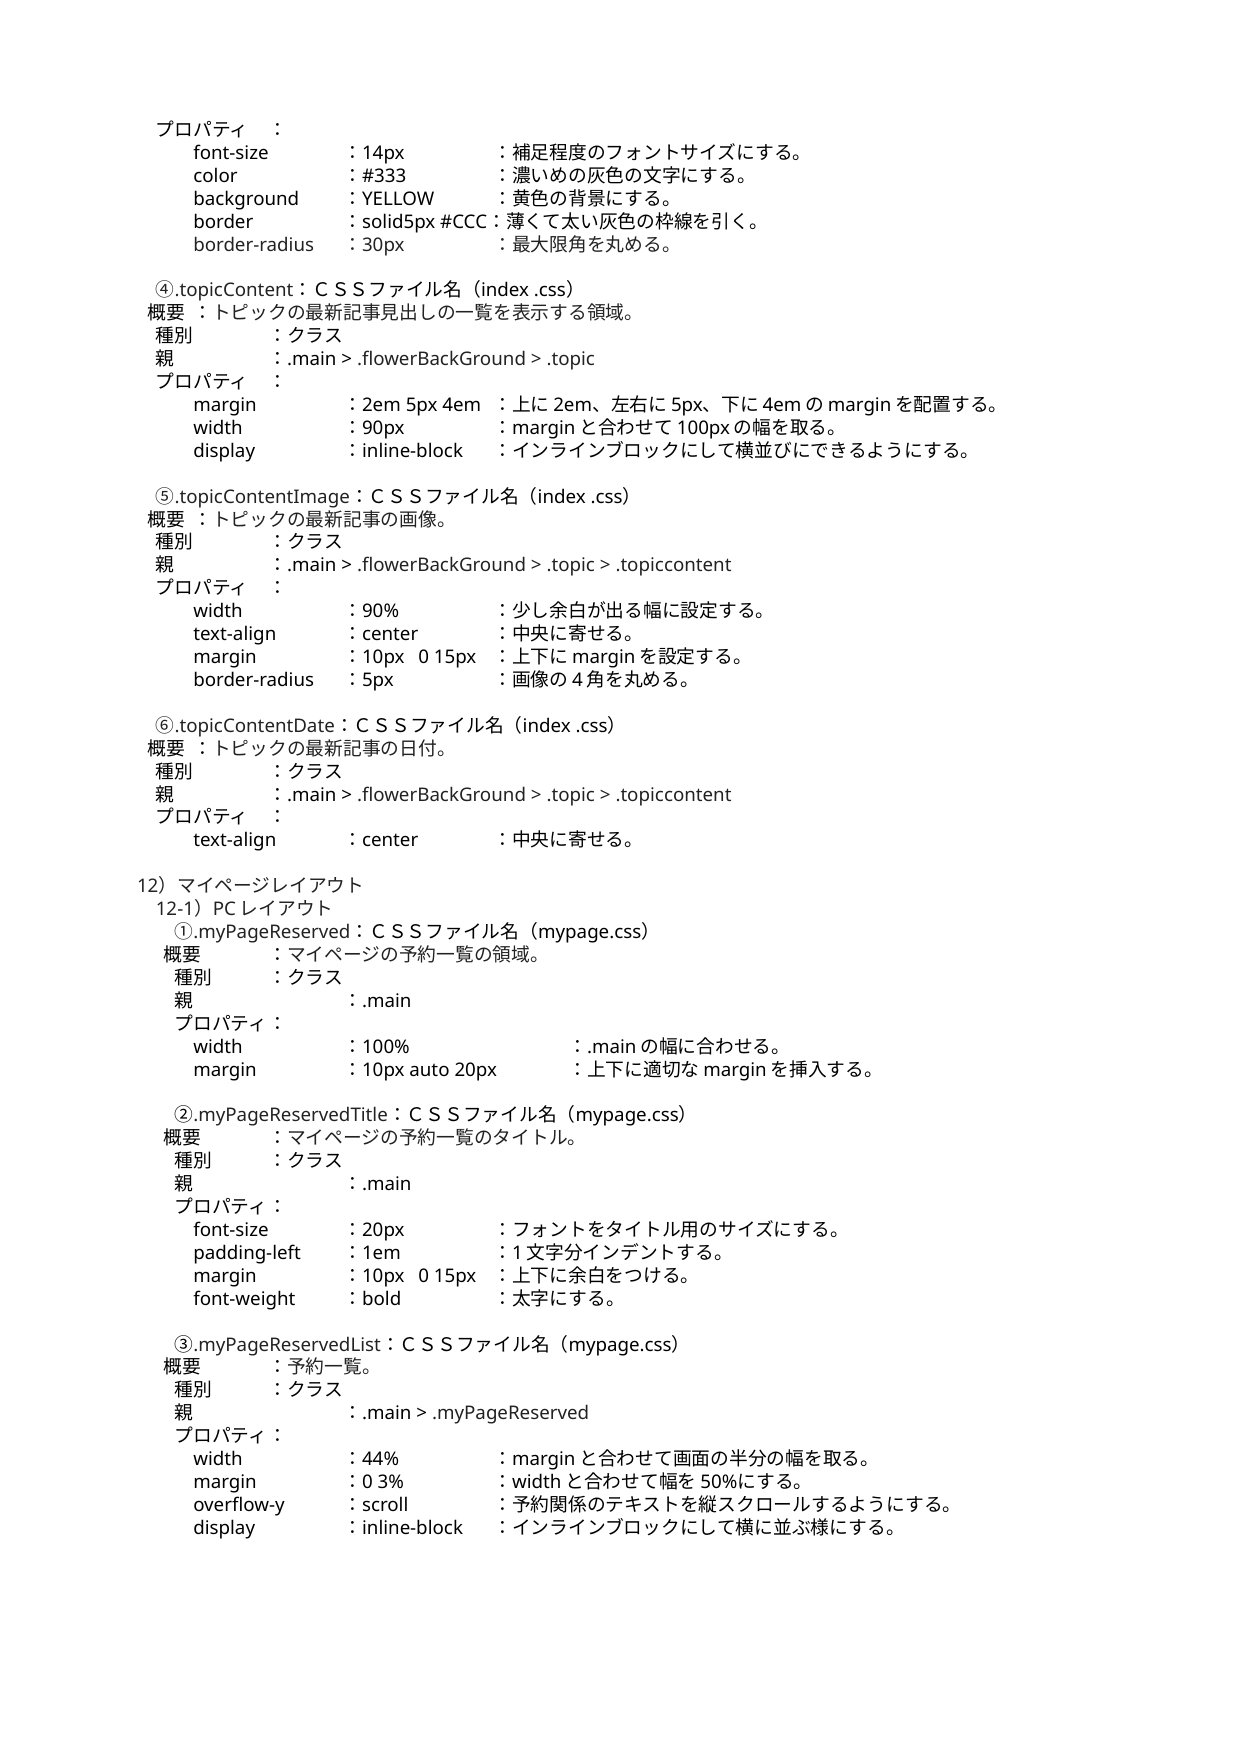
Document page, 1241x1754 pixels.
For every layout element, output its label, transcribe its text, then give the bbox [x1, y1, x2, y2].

text font-size ：20px ：フォントをタイトル用のサイズにする。 [118, 1218, 1122, 1241]
text プロパティ ： [118, 1012, 1122, 1035]
text margin ：10px 0 15px ：上下に余白をつける。 [118, 1264, 1122, 1287]
text overflow-y ：scroll ：予約関係のテキストを縦スクロールするようにする。 [118, 1493, 1122, 1516]
text 親 ：.main > .myPageReserved [118, 1401, 1122, 1424]
text margin ：10px 0 15px ：上下にmarginを設定する。 [118, 645, 1122, 668]
text ④.topicContent：ＣＳＳファイル名（index .css） [118, 278, 1122, 301]
text 概要 ：マイページの予約一覧の領域。 [118, 943, 1122, 966]
text ②.myPageReservedTitle：ＣＳＳファイル名（mypage.css） [118, 1103, 1122, 1126]
text width ：100% ：.mainの幅に合わせる。 [118, 1035, 1122, 1058]
text 種別 ：クラス [118, 1149, 1122, 1172]
text display ：inline-block ：インラインブロックにして横並びにできるようにする。 [118, 439, 1122, 462]
text 12-1）PCレイアウト [118, 897, 1122, 920]
text プロパティ ： [118, 1195, 1122, 1218]
text 種別 ：クラス [118, 966, 1122, 989]
text 12）マイページレイアウト [118, 874, 1122, 897]
text text-align ：center ：中央に寄せる。 [118, 828, 1122, 851]
text 種別 ：クラス [118, 1378, 1122, 1401]
text 概要 ：マイページの予約一覧のタイトル。 [118, 1126, 1122, 1149]
text text-align ：center ：中央に寄せる。 [118, 622, 1122, 645]
text ⑤.topicContentImage：ＣＳＳファイル名（index .css） [118, 485, 1122, 508]
text 親 ：.main > .flowerBackGround > .topic > .topiccontent [118, 783, 1122, 806]
text 親 ：.main > .flowerBackGround > .topic [118, 347, 1122, 370]
text border-radius ：30px ：最大限角を丸める。 [118, 233, 1122, 256]
text width ：90px ：marginと合わせて100pxの幅を取る。 [118, 416, 1122, 439]
text 親 ：.main > .flowerBackGround > .topic > .topiccontent [118, 553, 1122, 576]
text ①.myPageReserved：ＣＳＳファイル名（mypage.css） [118, 920, 1122, 943]
text 概要 ：予約一覧。 [118, 1356, 1122, 1378]
text 親 ：.main [118, 989, 1122, 1012]
text 種別 ：クラス [118, 760, 1122, 783]
text プロパティ ： [118, 1424, 1122, 1447]
text font-weight ：bold ：太字にする。 [118, 1287, 1122, 1310]
text border-radius ：5px ：画像の4角を丸める。 [118, 668, 1122, 691]
text margin ：0 3% ：widthと合わせて幅を50%にする。 [118, 1470, 1122, 1493]
text ③.myPageReservedList：ＣＳＳファイル名（mypage.css） [118, 1333, 1122, 1356]
text プロパティ ： [118, 576, 1122, 599]
text 種別 ：クラス [118, 324, 1122, 347]
text border ：solid5px #CCC：薄くて太い灰色の枠線を引く。 [118, 210, 1122, 233]
text 概要 ：トピックの最新記事見出しの一覧を表示する領域。 [118, 301, 1122, 324]
text margin ：10px auto 20px ：上下に適切なmarginを挿入する。 [118, 1058, 1122, 1081]
text ⑥.topicContentDate：ＣＳＳファイル名（index .css） [118, 714, 1122, 737]
text width ：44% ：marginと合わせて画面の半分の幅を取る。 [118, 1447, 1122, 1470]
text background ：YELLOW ：黄色の背景にする。 [118, 187, 1122, 210]
text プロパティ ： [118, 806, 1122, 828]
text 親 ：.main [118, 1172, 1122, 1195]
text 概要 ：トピックの最新記事の日付。 [118, 737, 1122, 760]
text display ：inline-block ：インラインブロックにして横に並ぶ様にする。 [118, 1516, 1122, 1539]
text width ：90% ：少し余白が出る幅に設定する。 [118, 599, 1122, 622]
text 種別 ：クラス [118, 531, 1122, 553]
text padding-left ：1em ：1文字分インデントする。 [118, 1241, 1122, 1264]
text font-size ：14px ：補足程度のフォントサイズにする。 [118, 141, 1122, 164]
text 概要 ：トピックの最新記事の画像。 [118, 508, 1122, 531]
text プロパティ ： [118, 370, 1122, 393]
text プロパティ ： [118, 118, 1122, 141]
text margin ：2em 5px 4em ：上に2em、左右に5px、下に4emのmarginを配置する。 [118, 393, 1122, 416]
text color ：#333 ：濃いめの灰色の文字にする。 [118, 164, 1122, 187]
